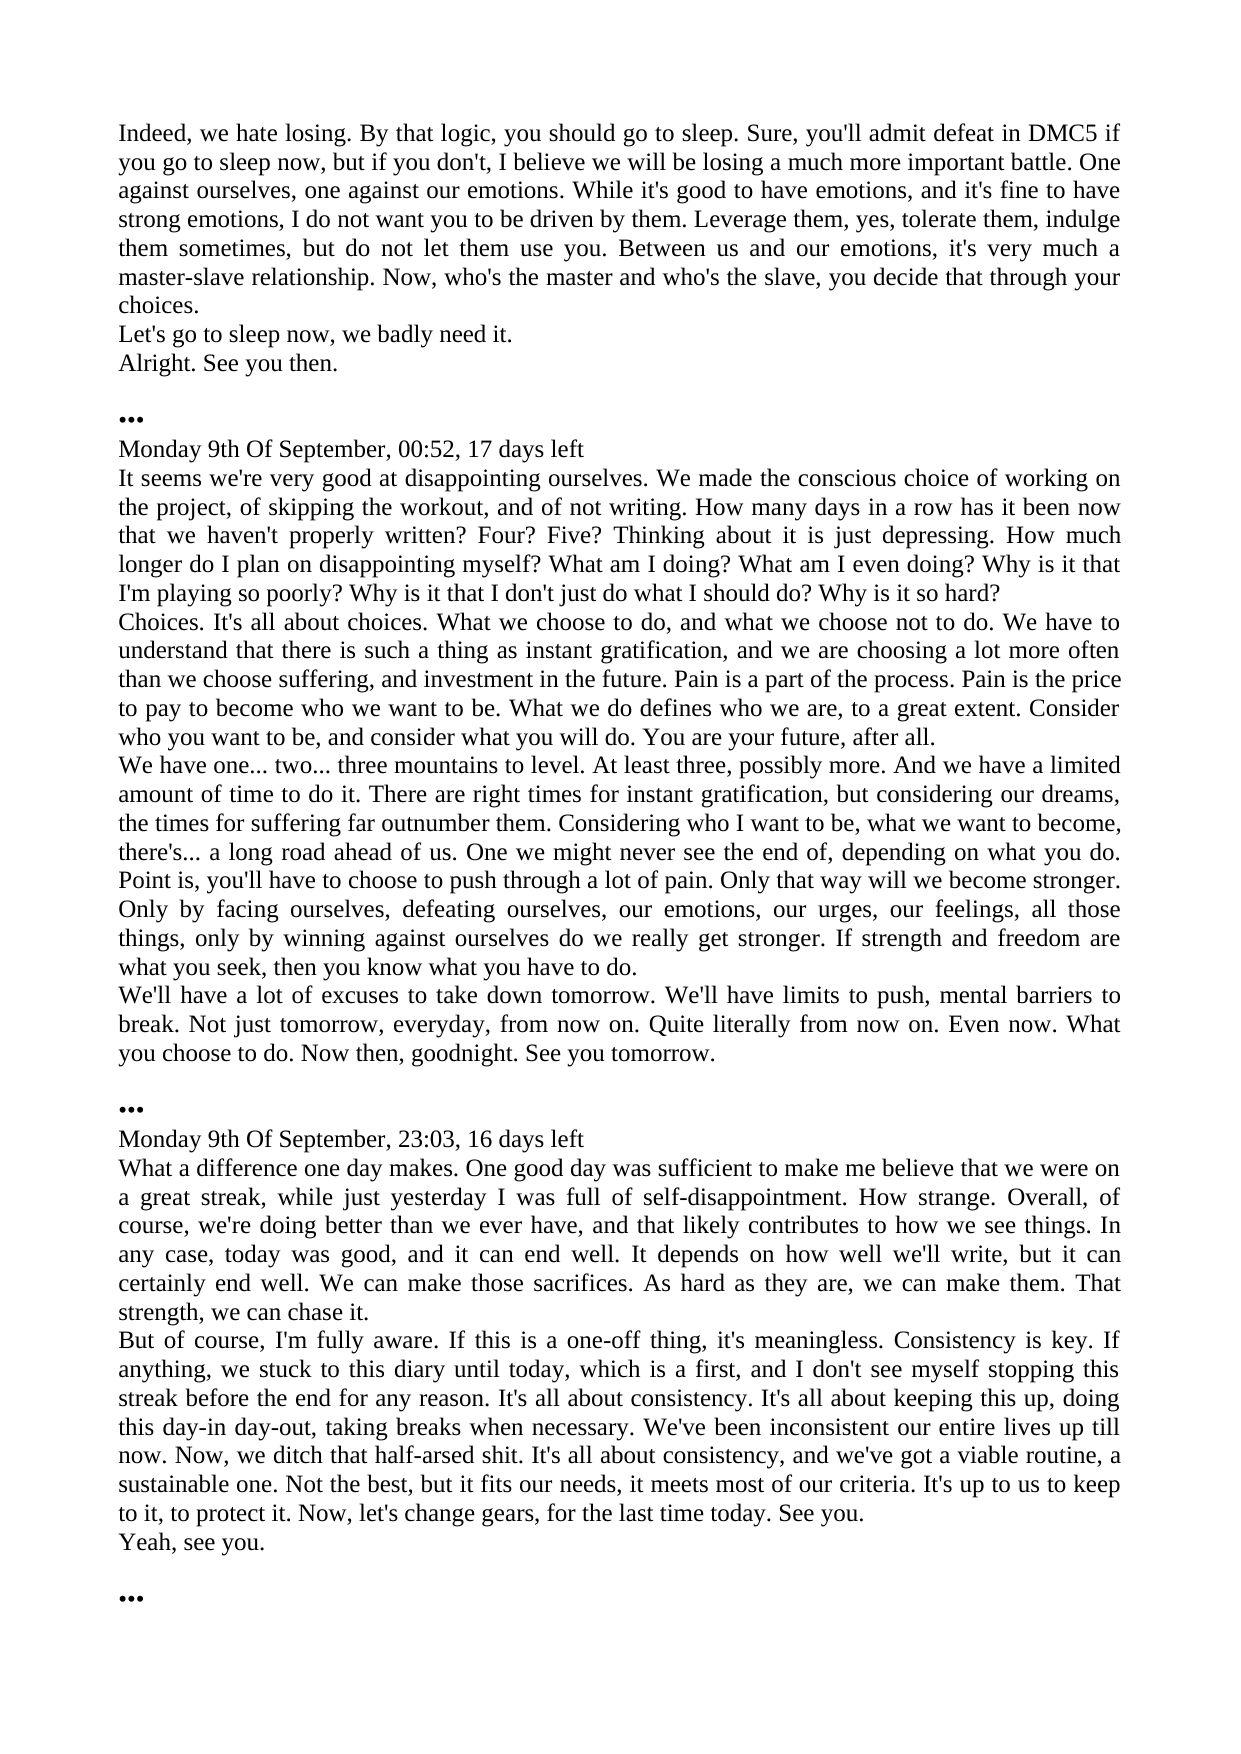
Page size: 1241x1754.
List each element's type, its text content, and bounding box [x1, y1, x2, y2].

text Choices. It's all about choices. What we choose to do, and what we choose not to do. We have to understand that there is such a thing as instant gratification, and we are choosing a lot more often than we choose suffering, and investment in the future. Pain is a part of the process. Pain is the price to pay to become who we want to be. What we do defines who we are, to a great extent. Consider who you want to be, and consider what you will do. You are your future, after all. [118, 607, 1122, 751]
text Alright. See you then. [118, 348, 1122, 377]
text Monday 9th Of September, 00:52, 17 days left [118, 434, 1122, 463]
text Indeed, we hate losing. By that logic, you should go to sleep. Sure, you'll admit defeat in DMC5 if you go to sleep now, but if you don't, I believe we will be losing a much more important battle. One against ourselves, one against our emotions. While it's good to have emotions, and it's fine to have strong emotions, I do not want you to be driven by them. Leverage them, yes, tolerate them, indulge them sometimes, but do not let them use you. Between us and our emotions, it's very much a master-slave relationship. Now, who's the master and who's the slave, you decide that through your choices. [118, 118, 1122, 319]
text Yeah, see you. [118, 1527, 1122, 1556]
text What a difference one day makes. One good day was sufficient to make me believe that we were on a great streak, while just yesterday I was full of self-disappointment. How strange. Overall, of course, we're doing better than we ever have, and that likely contributes to how we see things. In any case, today was good, and it can end well. It depends on how well we'll write, but it can certainly end well. We can make those sacrifices. As hard as they are, we can make them. That strength, we can chase it. [118, 1153, 1122, 1326]
text We'll have a lot of excuses to take down tomorrow. We'll have limits to push, mental barriers to break. Not just tomorrow, everyday, from now on. Quite literally from now on. Even now. What you choose to do. Now then, goodnight. See you tomorrow. [118, 981, 1122, 1067]
text ••• [118, 1096, 1122, 1124]
text It seems we're very good at disappointing ourselves. We made the conscious choice of working on the project, of skipping the workout, and of not writing. How many days in a row has it been now that we haven't properly written? Four? Five? Thinking about it is just depressing. How much longer do I plan on disappointing myself? What am I doing? What am I even doing? Why is it that I'm playing so poorly? Why is it that I don't just do what I should do? Why is it so hard? [118, 463, 1122, 607]
text But of course, I'm fully aware. If this is a one-off thing, it's meaningless. Consistency is key. If anything, we stuck to this diary until today, which is a first, and I don't see myself stopping this streak before the end for any reason. It's all about consistency. It's all about keeping this up, doing this day-in day-out, taking breaks when necessary. We've been inconsistent our entire lives up till now. Now, we ditch that half-arsed shit. It's all about consistency, and we've got a viable routine, a sustainable one. Not the best, but it fits our needs, it meets most of our criteria. It's up to us to keep to it, to protect it. Now, let's change gears, for the last time today. See you. [118, 1326, 1122, 1527]
text Monday 9th Of September, 23:03, 16 days left [118, 1124, 1122, 1153]
text ••• [118, 406, 1122, 434]
text ••• [118, 1584, 1122, 1613]
text We have one... two... three mountains to level. At least three, possibly more. And we have a limited amount of time to do it. There are right times for instant gratification, but considering our dreams, the times for suffering far outnumber them. Considering who I want to be, what we want to become, there's... a long road ahead of us. One we might never see the end of, depending on what you do. Point is, you'll have to choose to push through a lot of pain. Only that way will we become stronger. Only by facing ourselves, defeating ourselves, our emotions, our urges, our feelings, all those things, only by winning against ourselves do we really get stronger. If strength and freedom are what you seek, then you know what you have to do. [118, 751, 1122, 981]
text Let's go to sleep now, we badly need it. [118, 319, 1122, 348]
